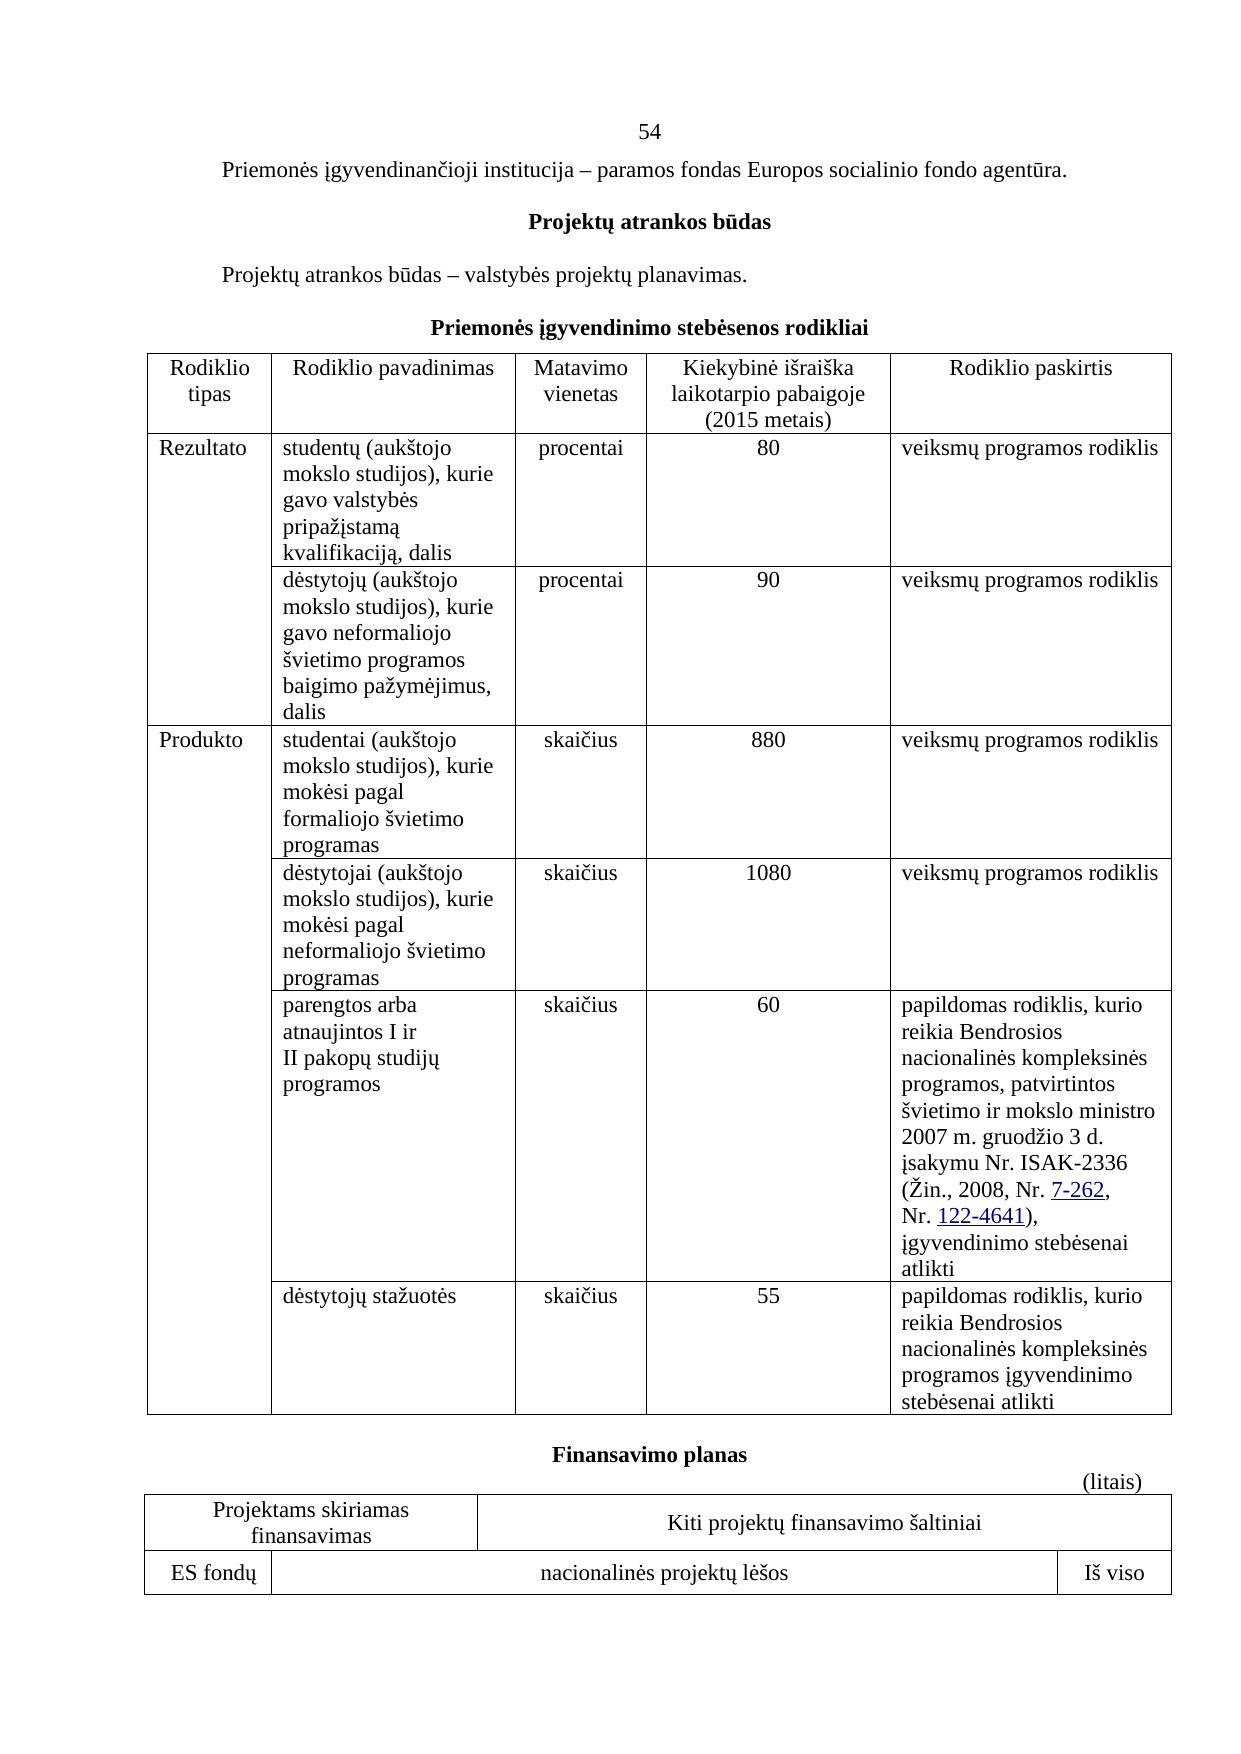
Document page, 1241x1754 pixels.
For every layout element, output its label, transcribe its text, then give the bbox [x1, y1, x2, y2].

table_cell nacionalinės projektų lėšos [272, 1551, 1057, 1594]
table_cell 880 [647, 726, 890, 857]
table_cell ES fondų [145, 1551, 271, 1594]
table_cell veiksmų programos rodiklis [891, 567, 1171, 725]
table_cell 60 [647, 991, 890, 1281]
table_cell procentai [516, 567, 646, 725]
table_header Kiekybinė išraiška laikotarpio pabaigoje (2015 metais) [647, 354, 890, 433]
table_cell veiksmų programos rodiklis [891, 859, 1171, 990]
table_cell veiksmų programos rodiklis [891, 434, 1171, 566]
table_header Rodiklio pavadinimas [272, 354, 515, 433]
table_header Projektams skiriamas finansavimas [145, 1495, 477, 1550]
table_cell Iš viso [1058, 1551, 1171, 1594]
table_cell skaičius [516, 1282, 646, 1414]
table_cell procentai [516, 434, 646, 566]
table_cell papildomas rodiklis, kurio reikia Bendrosios nacionalinės kompleksinės programos, patvirtintos švietimo ir mokslo ministro 2007 m. gruodžio 3 d. įsakymu Nr. ISAK-2336 (Žin., 2008, Nr. 7-262, Nr. 122-4641), įgyvendinimo stebėsenai atlikti [891, 991, 1171, 1281]
table_cell studentai (aukštojo mokslo studijos), kurie mokėsi pagal formaliojo švietimo programas [272, 726, 515, 857]
table_cell skaičius [516, 726, 646, 857]
table_header Rodiklio paskirtis [891, 354, 1171, 433]
text (litais) [148, 1468, 1142, 1494]
text Projektų atrankos būdas – valstybės projektų planavimas. [148, 261, 1152, 287]
table_cell 80 [647, 434, 890, 566]
table_cell 90 [647, 567, 890, 725]
table_cell Produkto [148, 726, 271, 1414]
table_cell skaičius [516, 991, 646, 1281]
table_cell 1080 [647, 859, 890, 990]
table_cell studentų (aukštojo mokslo studijos), kurie gavo valstybės pripažįstamą kvalifikaciją, dalis [272, 434, 515, 566]
table_header Kiti projektų finansavimo šaltiniai [478, 1495, 1171, 1550]
table_header Matavimo vienetas [516, 354, 646, 433]
text Projektų atrankos būdas [148, 208, 1152, 235]
table_cell veiksmų programos rodiklis [891, 726, 1171, 857]
text Finansavimo planas [148, 1441, 1152, 1468]
table_cell papildomas rodiklis, kurio reikia Bendrosios nacionalinės kompleksinės programos įgyvendinimo stebėsenai atlikti [891, 1282, 1171, 1414]
table_header Rodiklio tipas [148, 354, 271, 433]
table_cell dėstytojai (aukštojo mokslo studijos), kurie mokėsi pagal neformaliojo švietimo programas [272, 859, 515, 990]
table_cell parengtos arba atnaujintos I ir II pakopų studijų programos [272, 991, 515, 1281]
table_cell Rezultato [148, 434, 271, 725]
table_cell dėstytojų (aukštojo mokslo studijos), kurie gavo neformaliojo švietimo programos baigimo pažymėjimus, dalis [272, 567, 515, 725]
table_cell skaičius [516, 859, 646, 990]
table_cell dėstytojų stažuotės [272, 1282, 515, 1414]
text Priemonės įgyvendinimo stebėsenos rodikliai [148, 314, 1152, 340]
table_cell 55 [647, 1282, 890, 1414]
text Priemonės įgyvendinančioji institucija – paramos fondas Europos socialinio fondo agentūra. [148, 156, 1152, 182]
